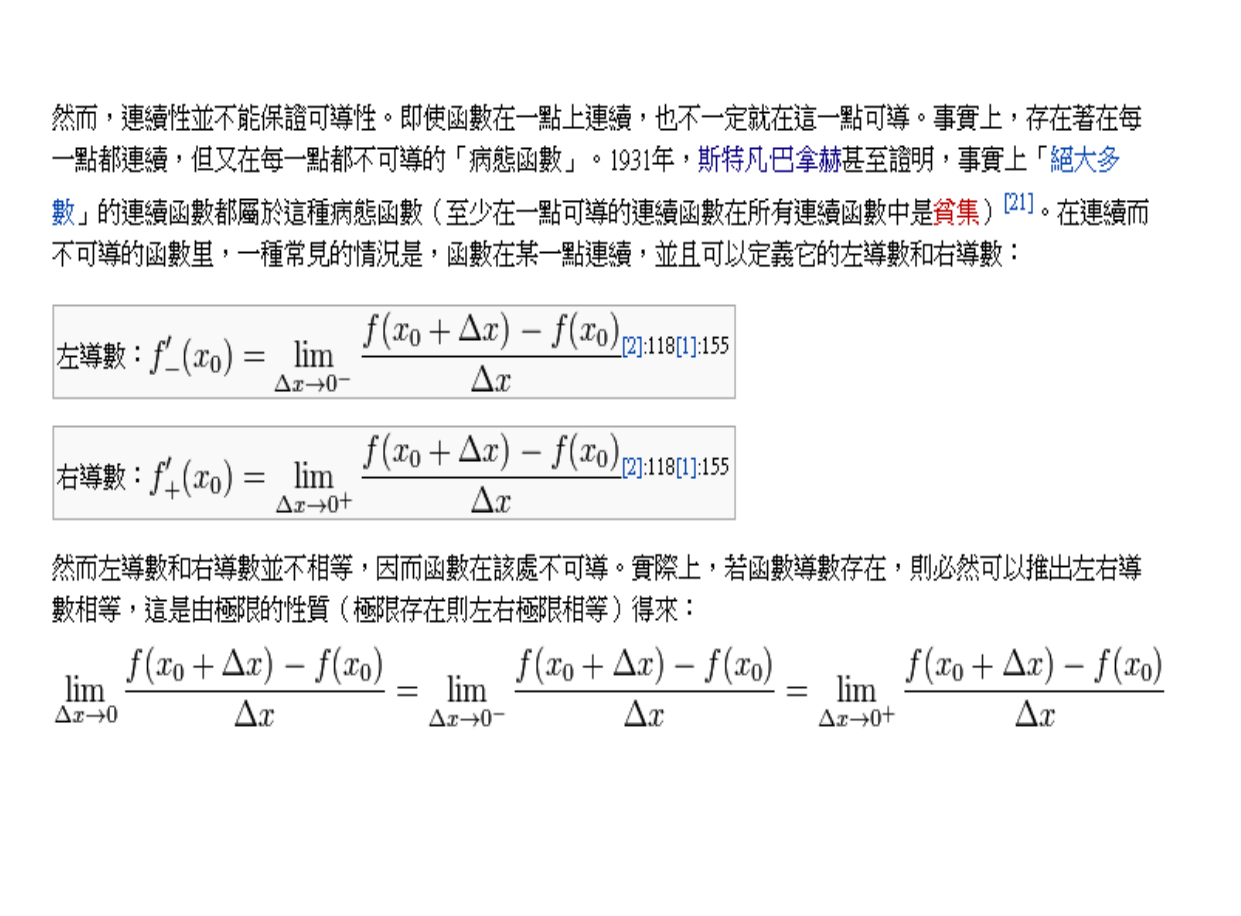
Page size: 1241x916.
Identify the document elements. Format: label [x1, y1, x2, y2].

picture [45, 95, 1166, 740]
